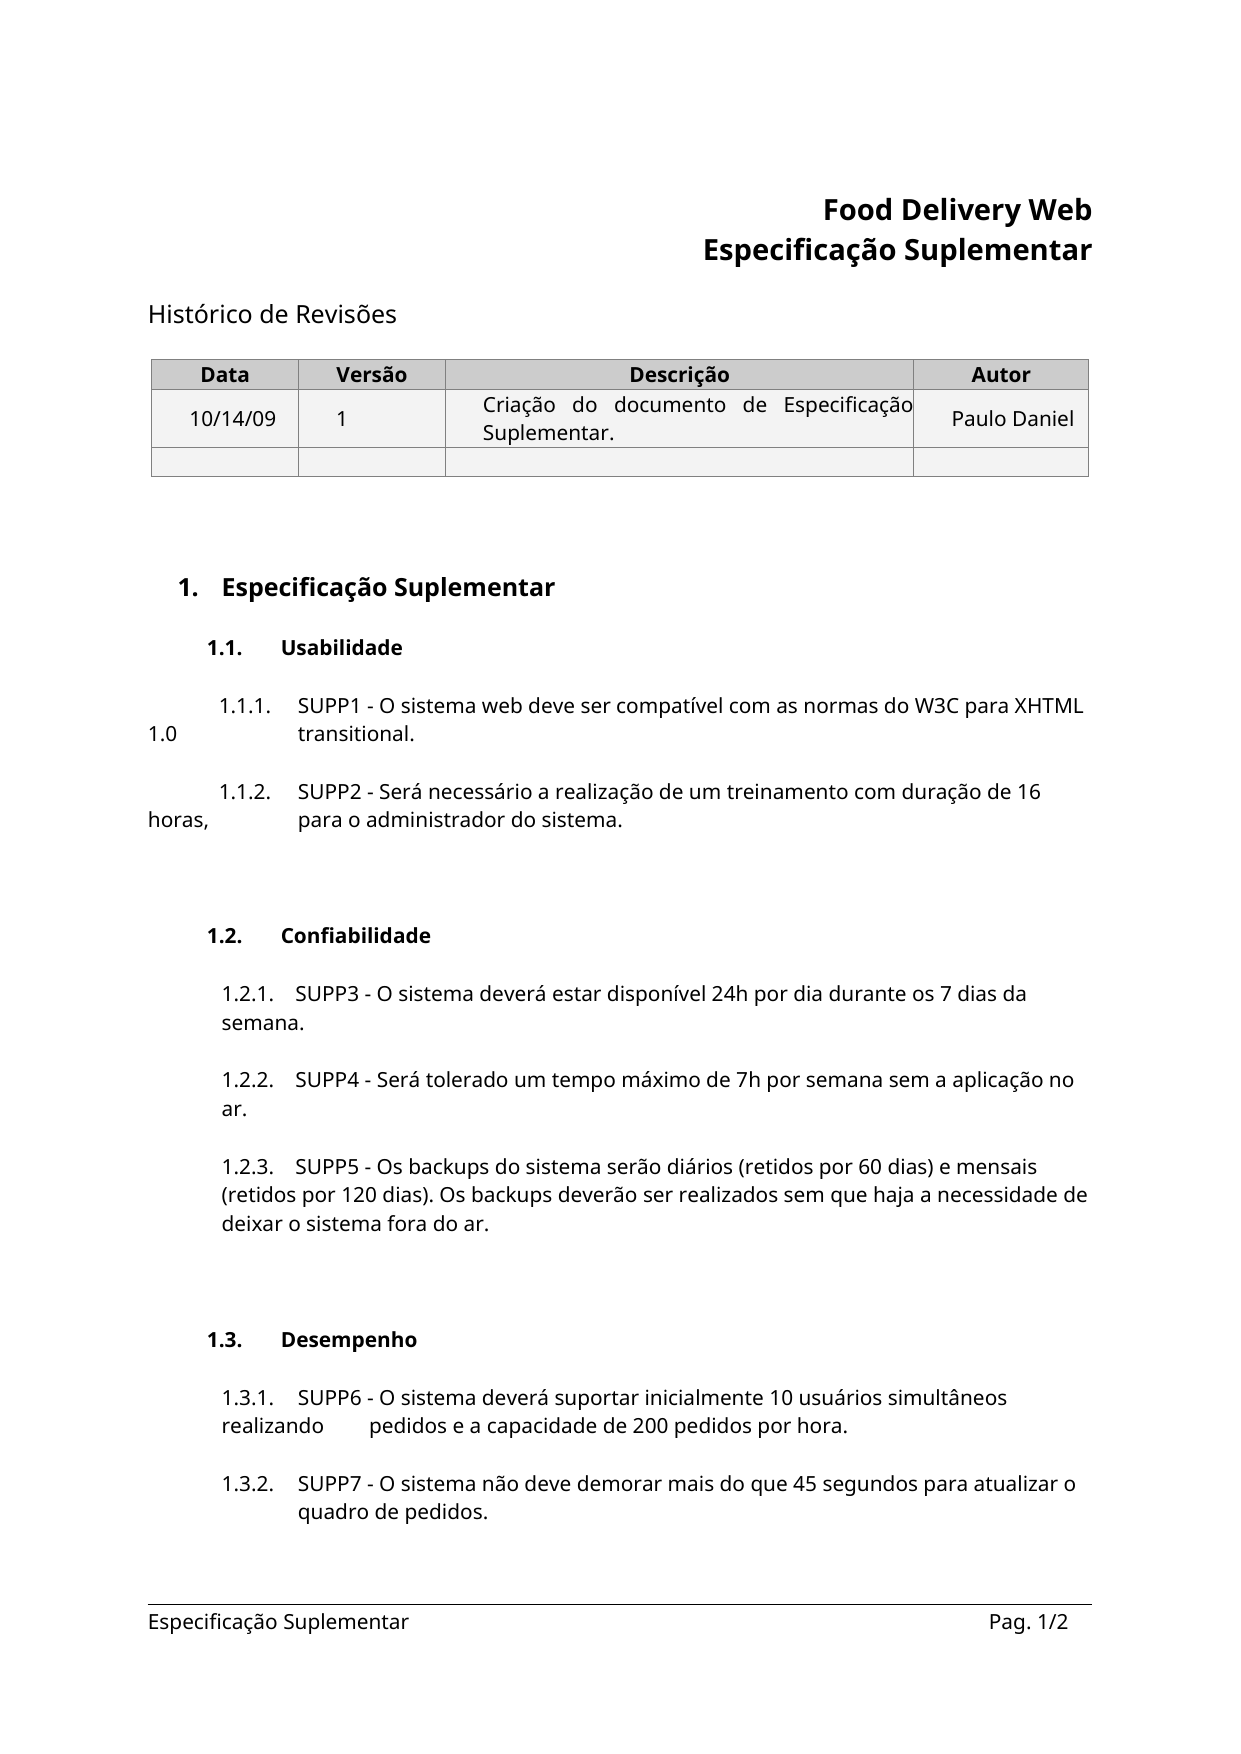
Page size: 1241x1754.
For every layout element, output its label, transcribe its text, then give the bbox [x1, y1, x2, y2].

subtitle Desempenho [177, 1325, 1092, 1353]
subtitle Especificação Suplementar [148, 569, 1092, 603]
table_cell [299, 448, 445, 476]
table_header Versão [299, 360, 445, 389]
list 1.2.3. SUPP5 - Os backups do sistema serão diários (retidos por 60 dias) e mensais (retidos por 120 dias). Os backups deverão ser realizados sem que haja a necessidade de deixar o sistema fora do ar. [221, 1152, 1092, 1237]
table_cell Criação do documento de Especificação Suplementar. [446, 390, 913, 447]
list SUPP2 - Será necessário a realização de um treinamento com duração de 16 horas, para o administrador do sistema. [148, 777, 1092, 834]
text Food Delivery Web [148, 189, 1092, 229]
list 1.2.2. SUPP4 - Será tolerado um tempo máximo de 7h por semana sem a aplicação no ar. [221, 1066, 1092, 1122]
table_header Data [152, 360, 298, 389]
table_cell Paulo Daniel [914, 390, 1088, 447]
list SUPP7 - O sistema não deve demorar mais do que 45 segundos para atualizar o quadro de pedidos. [221, 1469, 1092, 1526]
text Especificação Suplementar [185, 229, 1092, 268]
text Histórico de Revisões [148, 297, 1092, 331]
table_header Descrição [446, 360, 913, 389]
table_cell 14/10/09 [152, 390, 298, 447]
table_cell [152, 448, 298, 476]
list 1.2.1. SUPP3 - O sistema deverá estar disponível 24h por dia durante os 7 dias da semana. [221, 979, 1092, 1036]
table_cell [446, 448, 913, 476]
table_cell 1 [299, 390, 445, 447]
subtitle Confiabilidade [177, 921, 1092, 950]
table_header Autor [914, 360, 1088, 389]
subtitle Usabilidade [177, 633, 1092, 661]
list SUPP1 - O sistema web deve ser compatível com as normas do W3C para XHTML 1.0 transitional. [148, 691, 1092, 748]
list SUPP6 - O sistema deverá suportar inicialmente 10 usuários simultâneos realizando pedidos e a capacidade de 200 pedidos por hora. [221, 1383, 1092, 1439]
table_cell [914, 448, 1088, 476]
